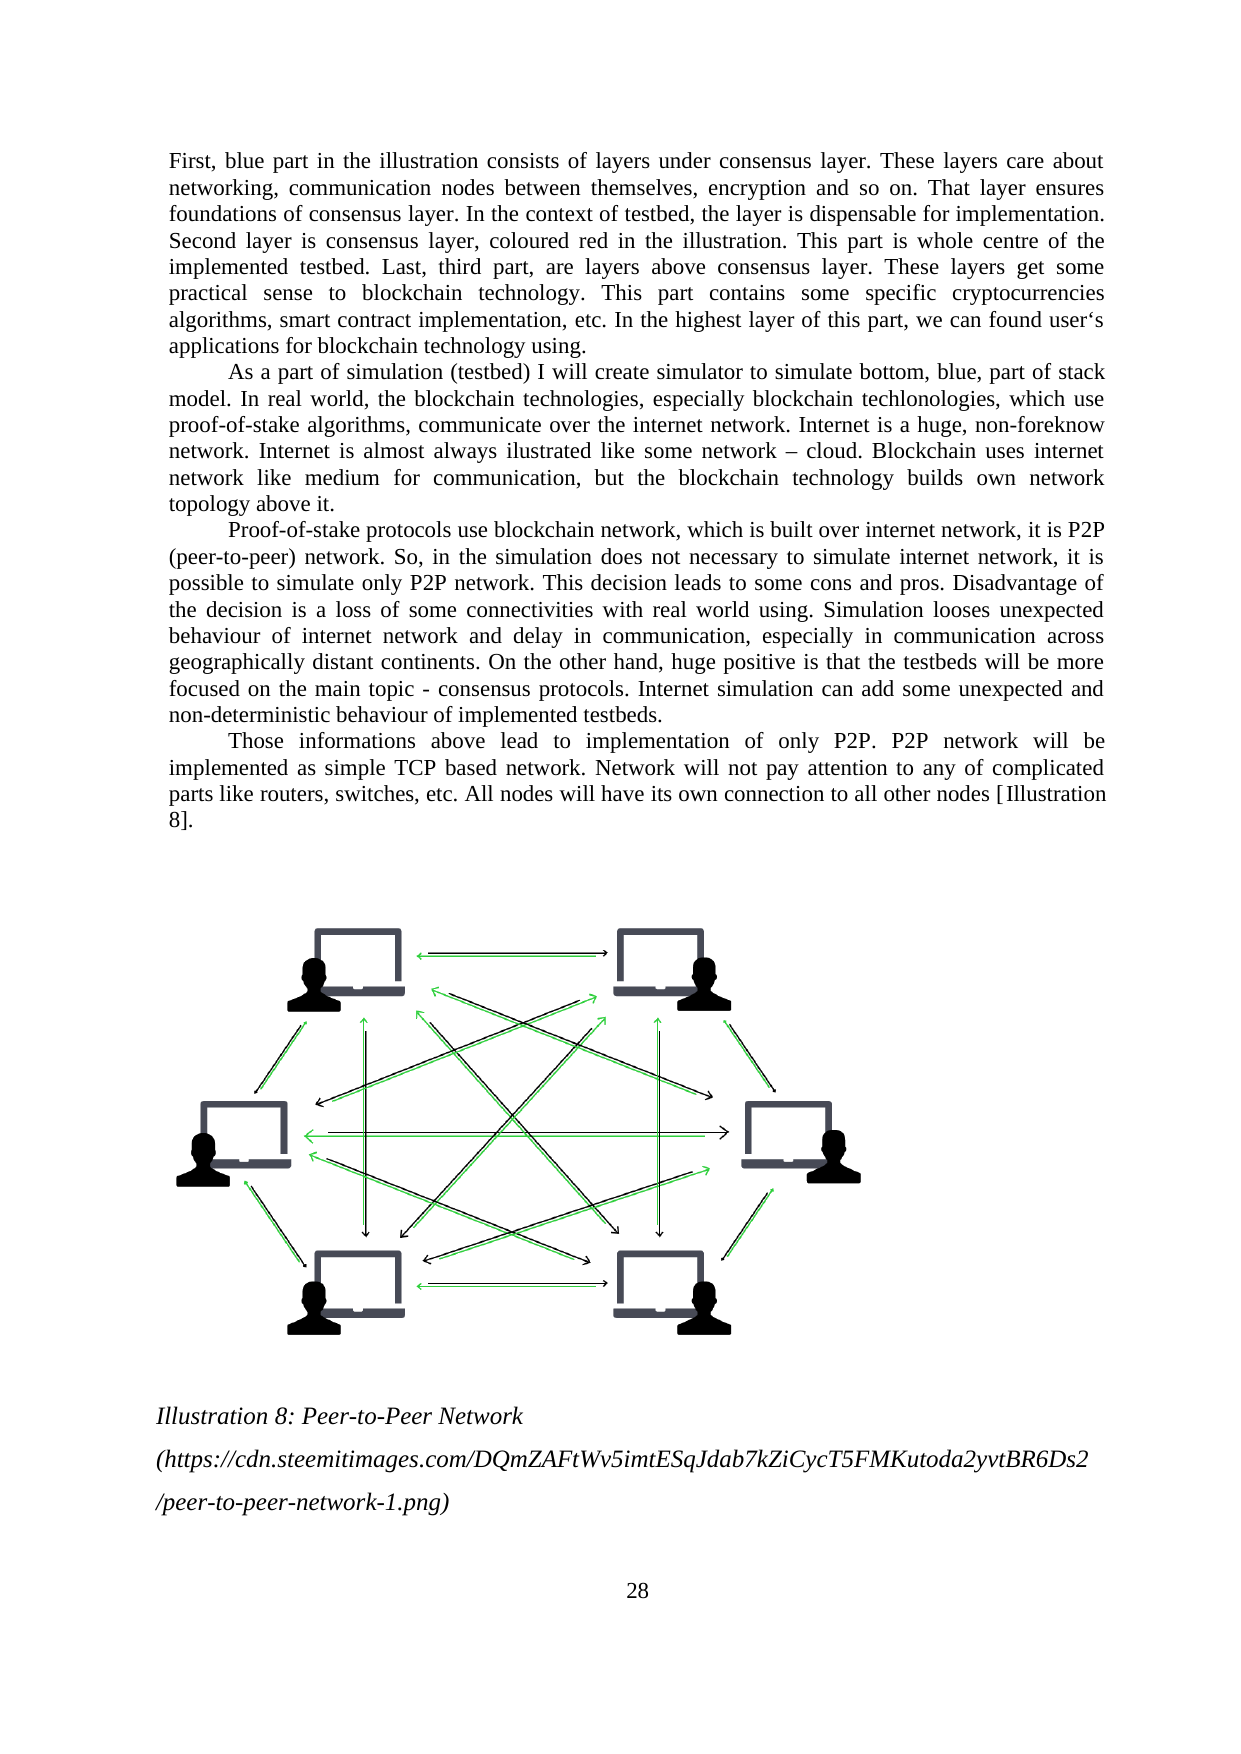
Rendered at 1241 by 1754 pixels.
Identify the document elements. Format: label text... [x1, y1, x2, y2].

picture [155, 845, 878, 1387]
text Those informations above lead to implementation of only P2P. P2P network will be implemented as simple TCP based network. Network will not pay attention to any of complicated parts like routers, switches, etc. All nodes will have its own connection to all other nodes [Illustration 8]. [169, 727, 1106, 833]
text Proof-of-stake protocols use blockchain network, which is built over internet network, it is P2P (peer-to-peer) network. So, in the simulation does not necessary to simulate internet network, it is possible to simulate only P2P network. This decision leads to some cons and pros. Disadvantage of the decision is a loss of some connectivities with real world using. Simulation looses unexpected behaviour of internet network and delay in communication, especially in communication across geographically distant continents. On the other hand, huge positive is that the testbeds will be more focused on the main topic - consensus protocols. Internet simulation can add some unexpected and non-deterministic behaviour of implemented testbeds. [169, 517, 1106, 727]
text As a part of simulation (testbed) I will create simulator to simulate bottom, blue, part of stack model. In real world, the blockchain technologies, especially blockchain techlonologies, which use proof-of-stake algorithms, communicate over the internet network. Internet is a huge, non-foreknow network. Internet is almost always ilustrated like some network – cloud. Blockchain uses internet network like medium for communication, but the blockchain technology builds own network topology above it. [169, 358, 1106, 517]
text Illustration 8: Peer-to-Peer Network (https://cdn.steemitimages.com/DQmZAFtWv5imtESqJdab7kZiCycT5FMKutoda2yvtBR6Ds2/peer-to-peer-network-1.png) [156, 1387, 1093, 1516]
text First, blue part in the illustration consists of layers under consensus layer. These layers care about networking, communication nodes between themselves, encryption and so on. That layer ensures foundations of consensus layer. In the context of testbed, the layer is dispensable for implementation. Second layer is consensus layer, coloured red in the illustration. This part is whole centre of the implemented testbed. Last, third part, are layers above consensus layer. These layers get some practical sense to blockchain technology. This part contains some specific cryptocurrencies algorithms, smart contract implementation, etc. In the highest layer of this part, we can found user‘s applications for blockchain technology using. [169, 148, 1106, 358]
